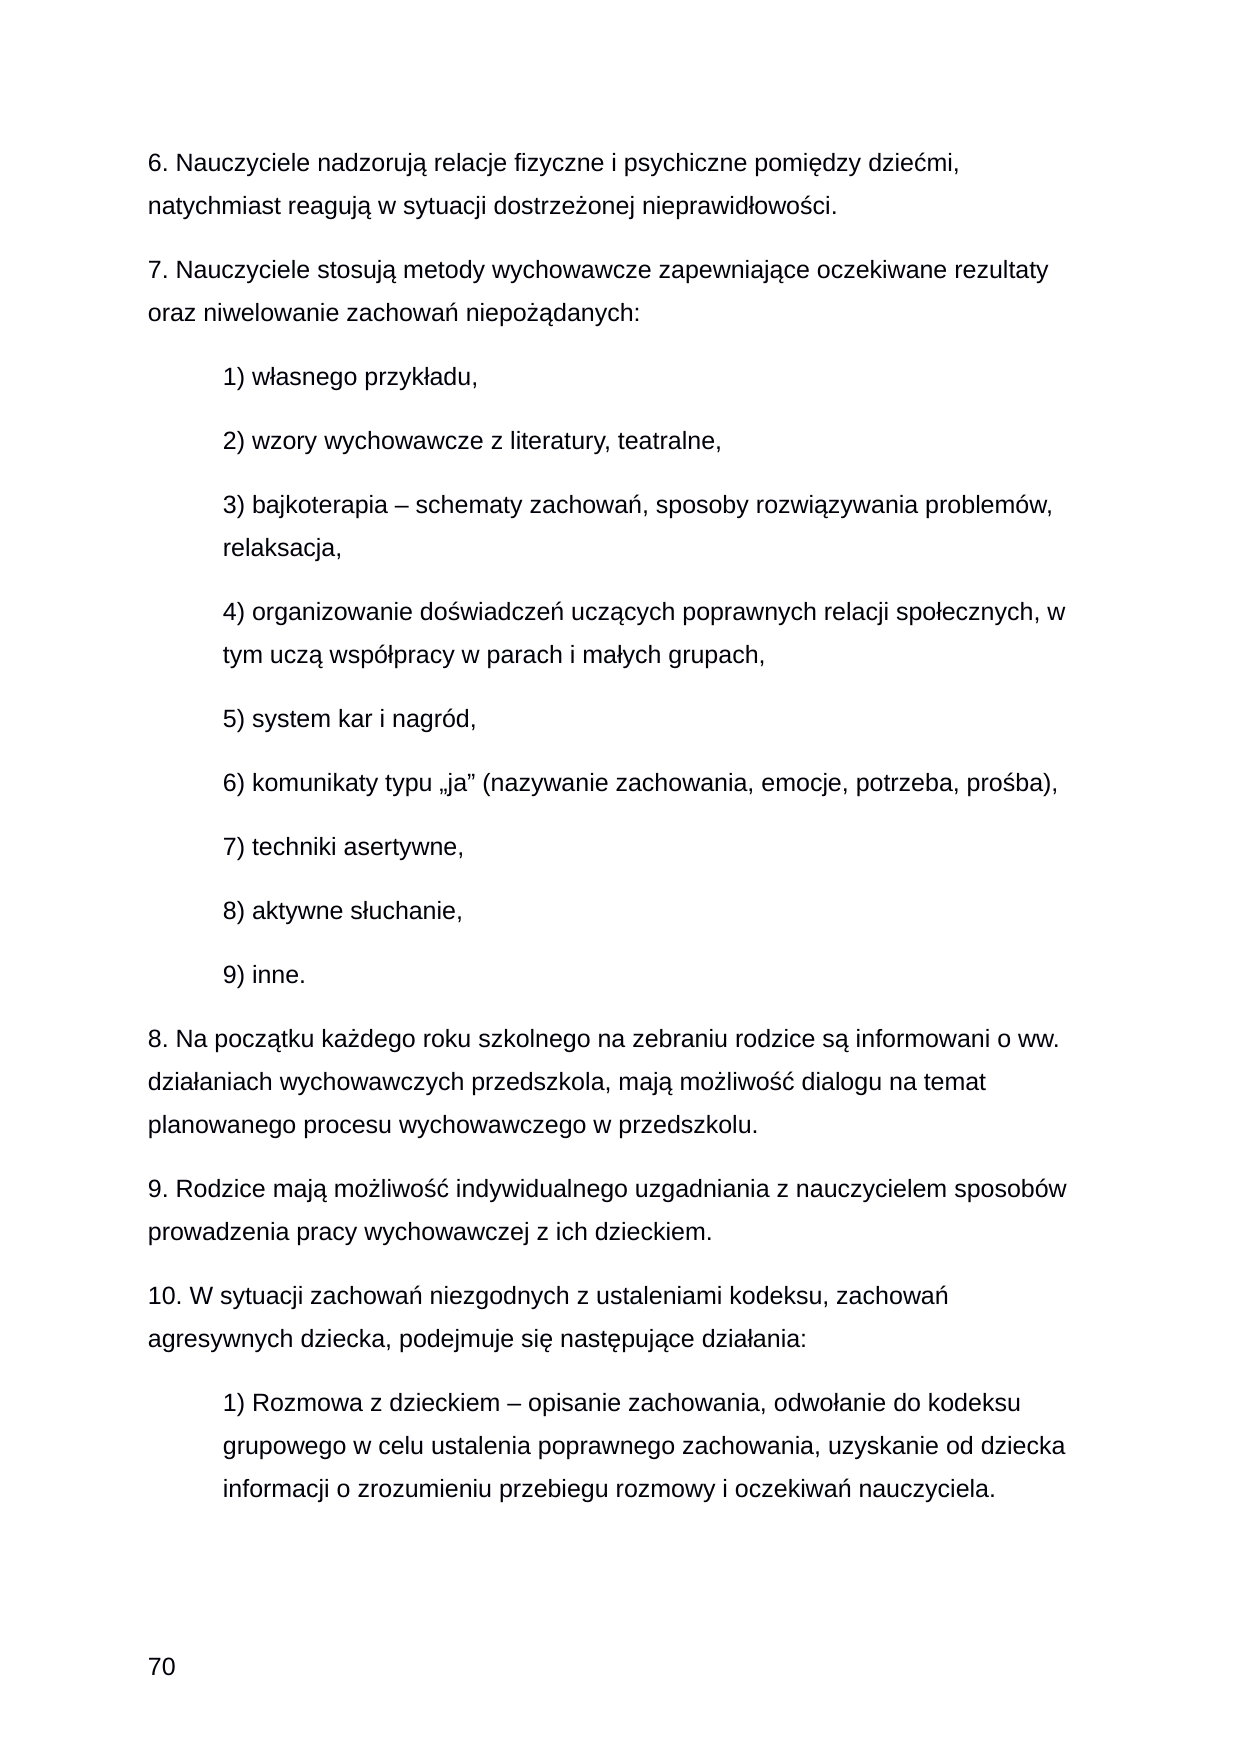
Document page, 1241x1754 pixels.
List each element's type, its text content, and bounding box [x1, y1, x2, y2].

list 1) własnego przykładu, [185, 362, 1093, 391]
list 4) organizowanie doświadczeń uczących poprawnych relacji społecznych, w tym uczą współpracy w parach i małych grupach, [185, 597, 1093, 669]
text 10. W sytuacji zachowań niezgodnych z ustaleniami kodeksu, zachowań agresywnych dziecka, podejmuje się następujące działania: [148, 1281, 1093, 1353]
list 2) wzory wychowawcze z literatury, teatralne, [185, 426, 1093, 454]
list 8) aktywne słuchanie, [185, 896, 1093, 924]
text 6. Nauczyciele nadzorują relacje fizyczne i psychiczne pomiędzy dziećmi, natychmiast reagują w sytuacji dostrzeżonej nieprawidłowości. [148, 148, 1093, 219]
text 7. Nauczyciele stosują metody wychowawcze zapewniające oczekiwane rezultaty oraz niwelowanie zachowań niepożądanych: [148, 255, 1093, 327]
list 6) komunikaty typu „ja” (nazywanie zachowania, emocje, potrzeba, prośba), [185, 768, 1093, 797]
list 5) system kar i nagród, [185, 704, 1093, 733]
text 9. Rodzice mają możliwość indywidualnego uzgadniania z nauczycielem sposobów prowadzenia pracy wychowawczej z ich dzieckiem. [148, 1174, 1093, 1246]
list 3) bajkoterapia – schematy zachowań, sposoby rozwiązywania problemów, relaksacja, [185, 490, 1093, 562]
list 9) inne. [185, 960, 1093, 988]
list 1) Rozmowa z dzieckiem – opisanie zachowania, odwołanie do kodeksu grupowego w celu ustalenia poprawnego zachowania, uzyskanie od dziecka informacji o zrozumieniu przebiegu rozmowy i oczekiwań nauczyciela. [185, 1388, 1093, 1503]
list 7) techniki asertywne, [185, 832, 1093, 861]
text 8. Na początku każdego roku szkolnego na zebraniu rodzice są informowani o ww. działaniach wychowawczych przedszkola, mają możliwość dialogu na temat planowanego procesu wychowawczego w przedszkolu. [148, 1024, 1093, 1139]
